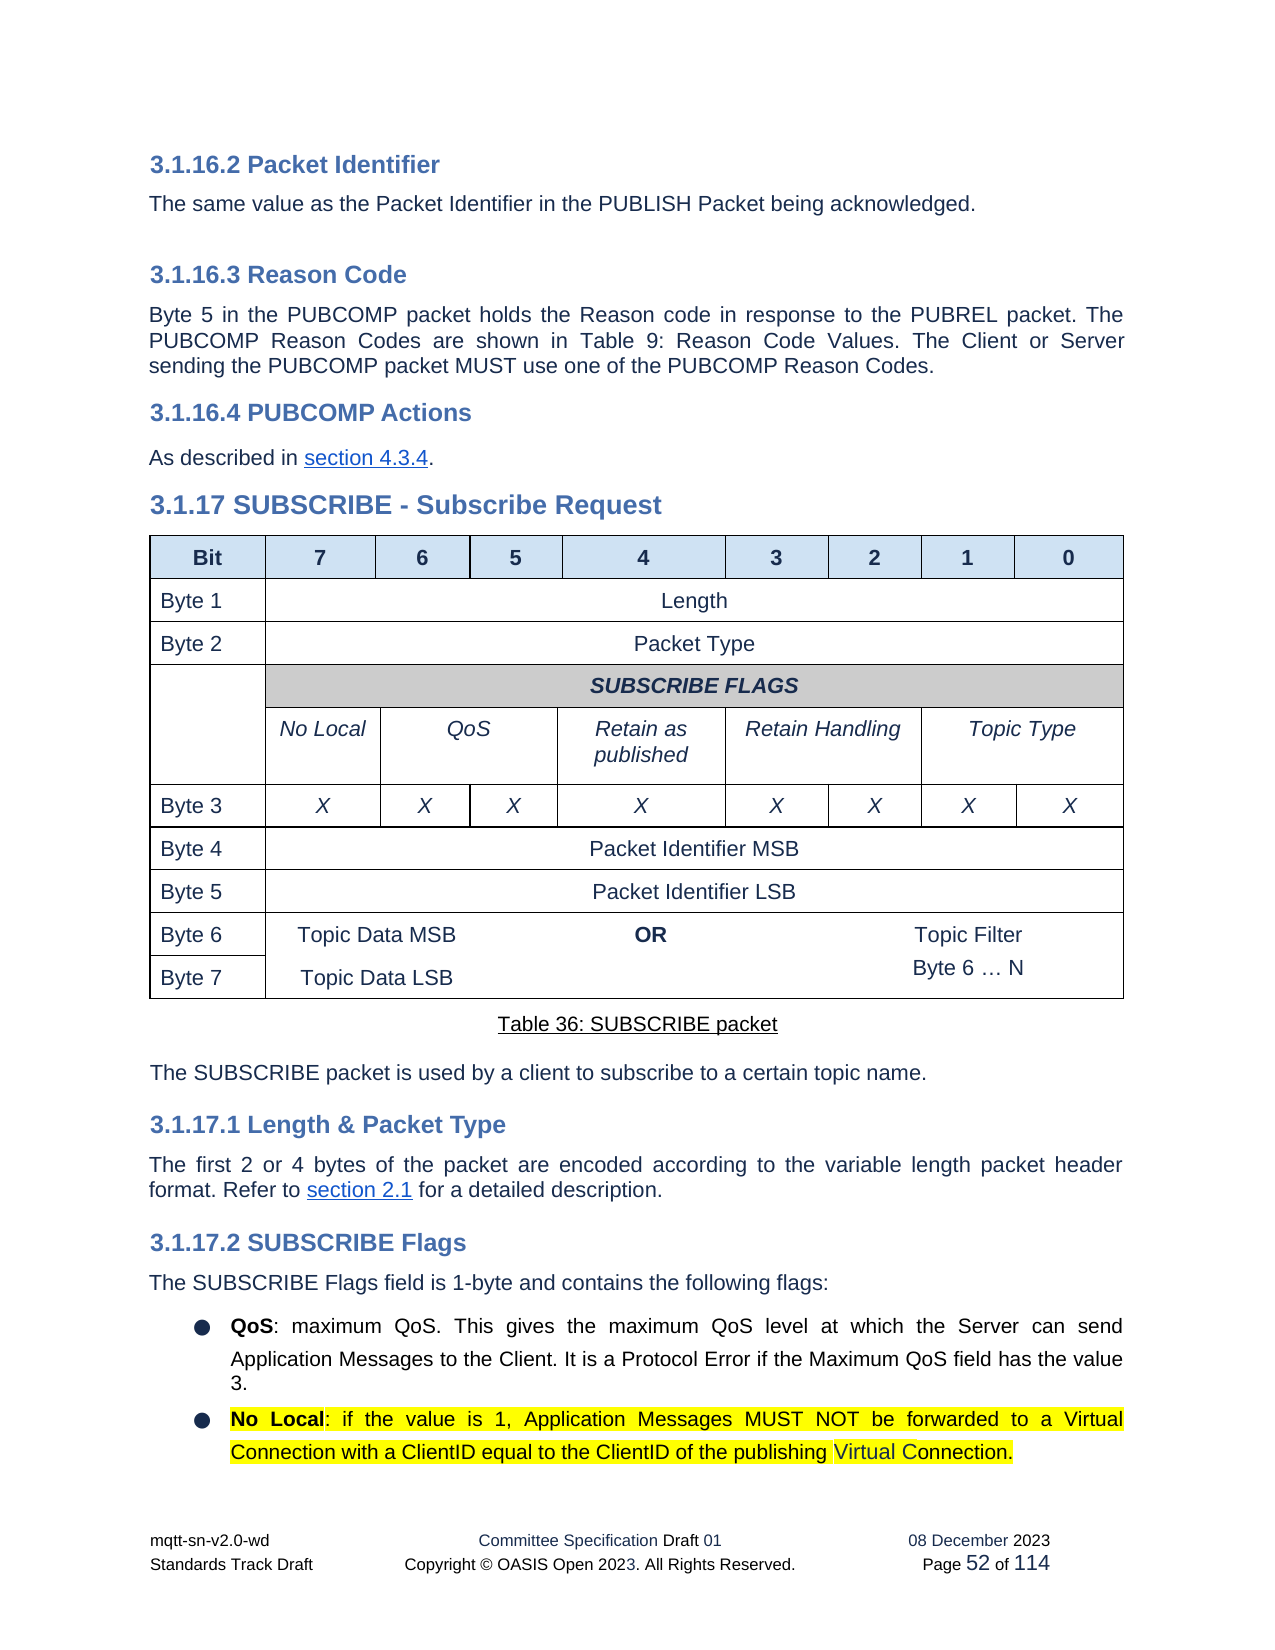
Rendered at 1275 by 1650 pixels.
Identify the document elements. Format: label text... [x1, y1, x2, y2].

table_cell Packet Type [266, 622, 1123, 664]
table_cell Topic Filter Byte 6 … N [814, 913, 1123, 998]
text The same value as the Packet Identifier in the PUBLISH Packet being acknowledged. [148, 191, 1124, 216]
table_cell Topic Data LSB [266, 955, 489, 998]
subtitle 3.1.16.2 Packet Identifier [150, 150, 1124, 179]
table_header 0 [1015, 536, 1123, 578]
table_cell X [726, 785, 828, 826]
subtitle 3.1.17 SUBSCRIBE - Subscribe Request [150, 489, 1124, 521]
table_header 1 [922, 536, 1014, 578]
text Table 36: SUBSCRIBE packet [150, 1012, 1125, 1036]
table_cell Packet Identifier LSB [266, 870, 1123, 912]
list No Local: if the value is 1, Application Messages MUST NOT be forwarded to a Virtual Connection with a ClientID equal to the ClientID of the publishing Virtual Connection. [193, 1396, 1124, 1464]
table_cell X [381, 785, 469, 826]
table_cell X [266, 785, 380, 826]
table_cell X [829, 785, 921, 826]
table_cell Retain as published [558, 708, 725, 783]
text Byte 5 in the PUBCOMP packet holds the Reason code in response to the PUBREL packet. The PUBCOMP Reason Codes are shown in Table 9: Reason Code Values. The Client or Server sending the PUBCOMP packet MUST use one of the PUBCOMP Reason Codes. [148, 302, 1124, 379]
table_cell SUBSCRIBE FLAGS [266, 665, 1123, 707]
subtitle 3.1.17.2 SUBSCRIBE Flags [150, 1228, 1124, 1257]
table_cell Byte 1 [151, 579, 265, 621]
table_header 4 [563, 536, 725, 578]
subtitle 3.1.17.1 Length & Packet Type [150, 1110, 1124, 1139]
table_cell OR [489, 913, 814, 998]
table_cell Packet Identifier MSB [266, 828, 1123, 869]
table_cell QoS [381, 708, 557, 783]
table_cell No Local [266, 708, 380, 783]
table_cell Byte 6 [151, 913, 265, 955]
list QoS: maximum QoS. This gives the maximum QoS level at which the Server can send Application Messages to the Client. It is a Protocol Error if the Maximum QoS field has the value 3. [193, 1303, 1124, 1395]
subtitle 3.1.16.3 Reason Code [150, 260, 1124, 289]
table_header 7 [266, 536, 375, 578]
table_cell X [558, 785, 725, 826]
table_cell X [1017, 785, 1123, 826]
table_cell Length [266, 579, 1123, 621]
table_header 2 [829, 536, 921, 578]
table_cell Topic Data MSB [266, 913, 489, 955]
table_cell Byte 5 [151, 870, 265, 912]
subtitle 3.1.16.4 PUBCOMP Actions [150, 397, 1124, 426]
table_header 6 [376, 536, 469, 578]
table_cell X [922, 785, 1016, 826]
table_cell Byte 3 [151, 785, 265, 826]
table_cell Byte 7 [151, 956, 265, 998]
table_header 5 [471, 536, 562, 578]
table_cell Byte 2 [151, 622, 265, 664]
text The SUBSCRIBE packet is used by a client to subscribe to a certain topic name. [149, 1060, 1124, 1085]
table_cell Topic Type [922, 708, 1123, 783]
text The SUBSCRIBE Flags field is 1-byte and contains the following flags: [148, 1269, 1124, 1295]
table_header Bit [151, 536, 265, 578]
table_header 3 [726, 536, 828, 578]
text As described in section 4.3.4. [148, 445, 1124, 470]
table_cell Retain Handling [726, 708, 921, 783]
table_cell Byte 4 [151, 828, 265, 869]
text The first 2 or 4 bytes of the packet are encoded according to the variable length packet header format. Refer to section 2.1 for a detailed description. [148, 1151, 1124, 1203]
table_cell [151, 665, 265, 783]
table_cell X [471, 785, 557, 826]
